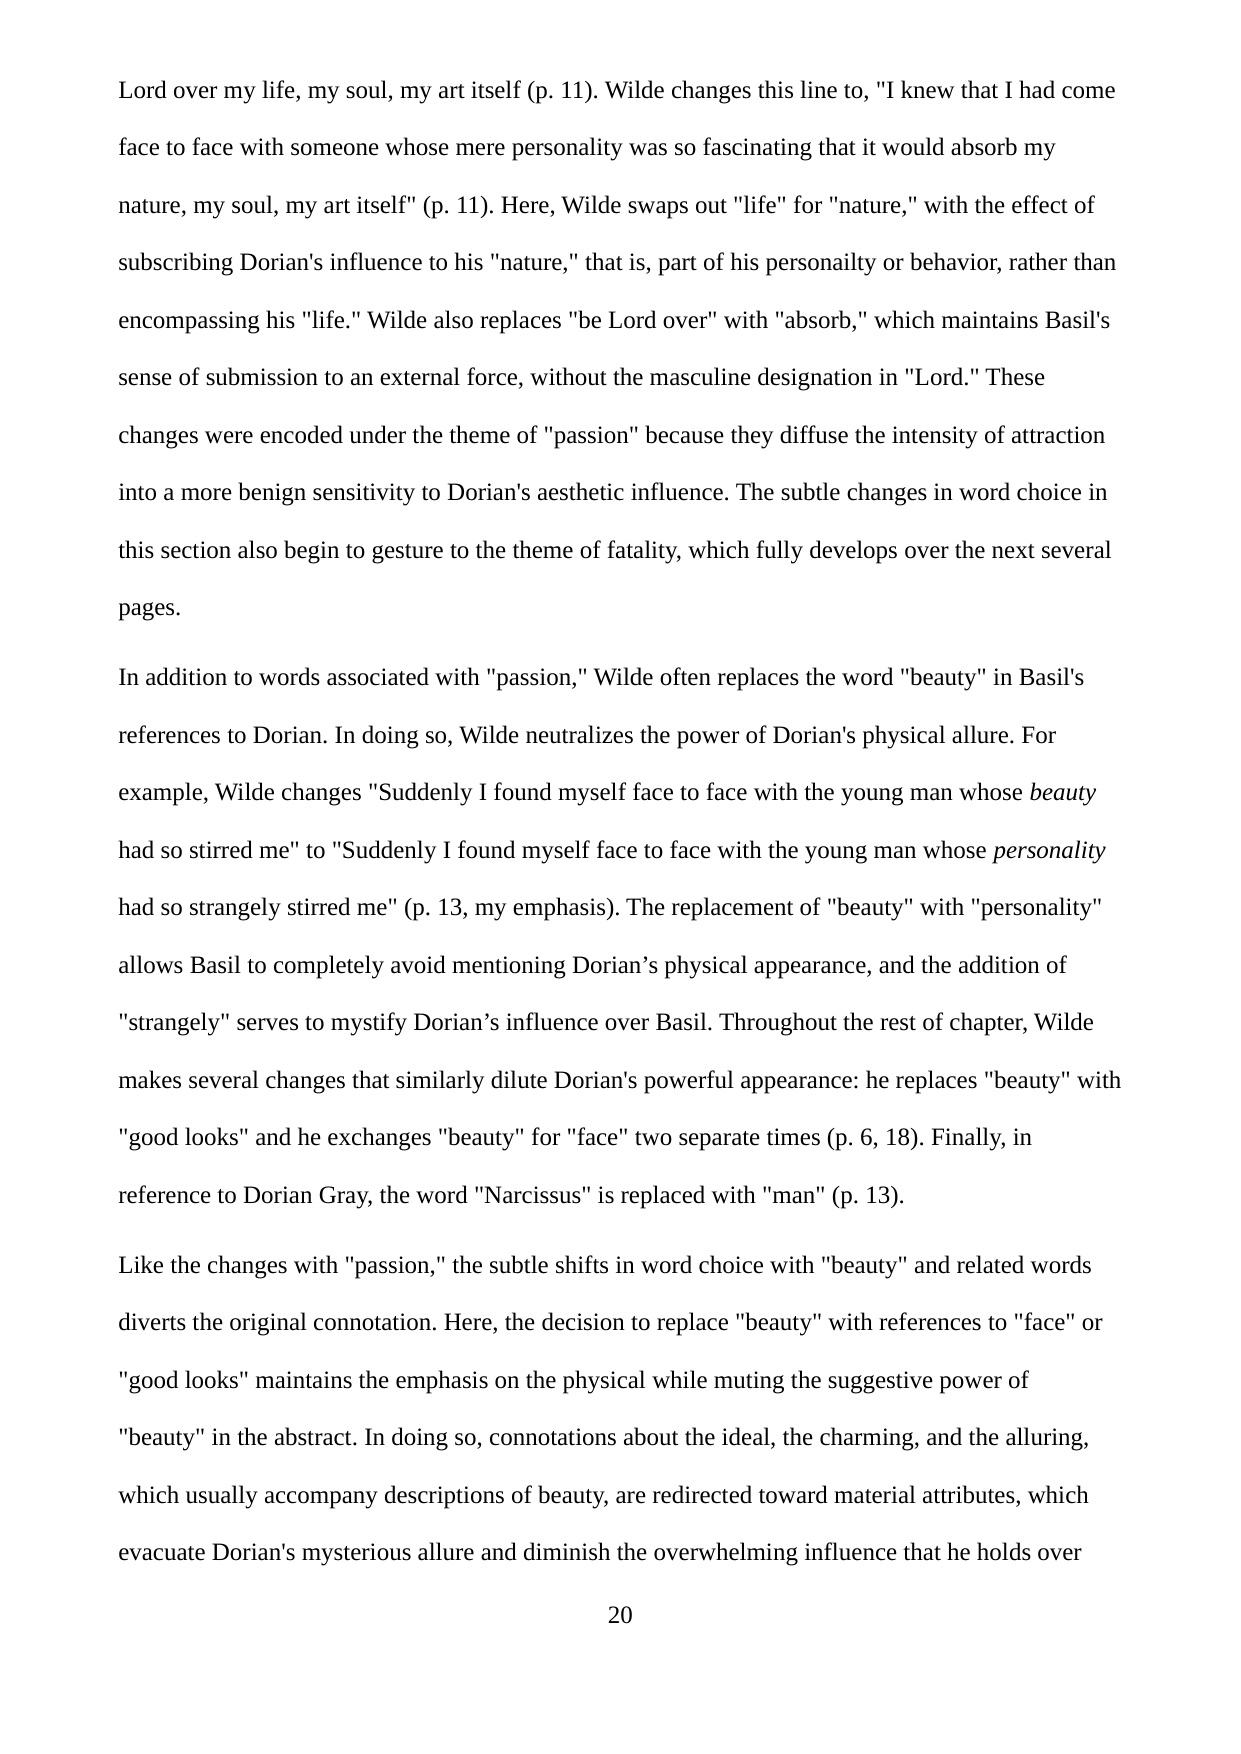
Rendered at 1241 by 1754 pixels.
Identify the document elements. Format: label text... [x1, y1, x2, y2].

text Like the changes with "passion," the subtle shifts in word choice with "beauty" and related words diverts the original connotation. Here, the decision to replace "beauty" with references to "face" or "good looks" maintains the emphasis on the physical while muting the suggestive power of "beauty" in the abstract. In doing so, connotations about the ideal, the charming, and the alluring, which usually accompany descriptions of beauty, are redirected toward material attributes, which evacuate Dorian's mysterious allure and diminish the overwhelming influence that he holds over [118, 1250, 1122, 1566]
text In addition to words associated with "passion," Wilde often replaces the word "beauty" in Basil's references to Dorian. In doing so, Wilde neutralizes the power of Dorian's physical allure. For example, Wilde changes "Suddenly I found myself face to face with the young man whose beauty had so stirred me" to "Suddenly I found myself face to face with the young man whose personality had so strangely stirred me" (p. 13, my emphasis). The replacement of "beauty" with "personality" allows Basil to completely avoid mentioning Dorian’s physical appearance, and the addition of "strangely" serves to mystify Dorian’s influence over Basil. Throughout the rest of chapter, Wilde makes several changes that similarly dilute Dorian's powerful appearance: he replaces "beauty" with "good looks" and he exchanges "beauty" for "face" two separate times (p. 6, 18). Finally, in reference to Dorian Gray, the word "Narcissus" is replaced with "man" (p. 13). [118, 662, 1122, 1209]
text Lord over my life, my soul, my art itself (p. 11). Wilde changes this line to, "I knew that I had come face to face with someone whose mere personality was so fascinating that it would absorb my nature, my soul, my art itself" (p. 11). Here, Wilde swaps out "life" for "nature," with the effect of subscribing Dorian's influence to his "nature," that is, part of his personailty or behavior, rather than encompassing his "life." Wilde also replaces "be Lord over" with "absorb," which maintains Basil's sense of submission to an external force, without the masculine designation in "Lord." These changes were encoded under the theme of "passion" because they diffuse the intensity of attraction into a more benign sensitivity to Dorian's aesthetic influence. The subtle changes in word choice in this section also begin to gesture to the theme of fatality, which fully develops over the next several pages. [118, 75, 1122, 621]
